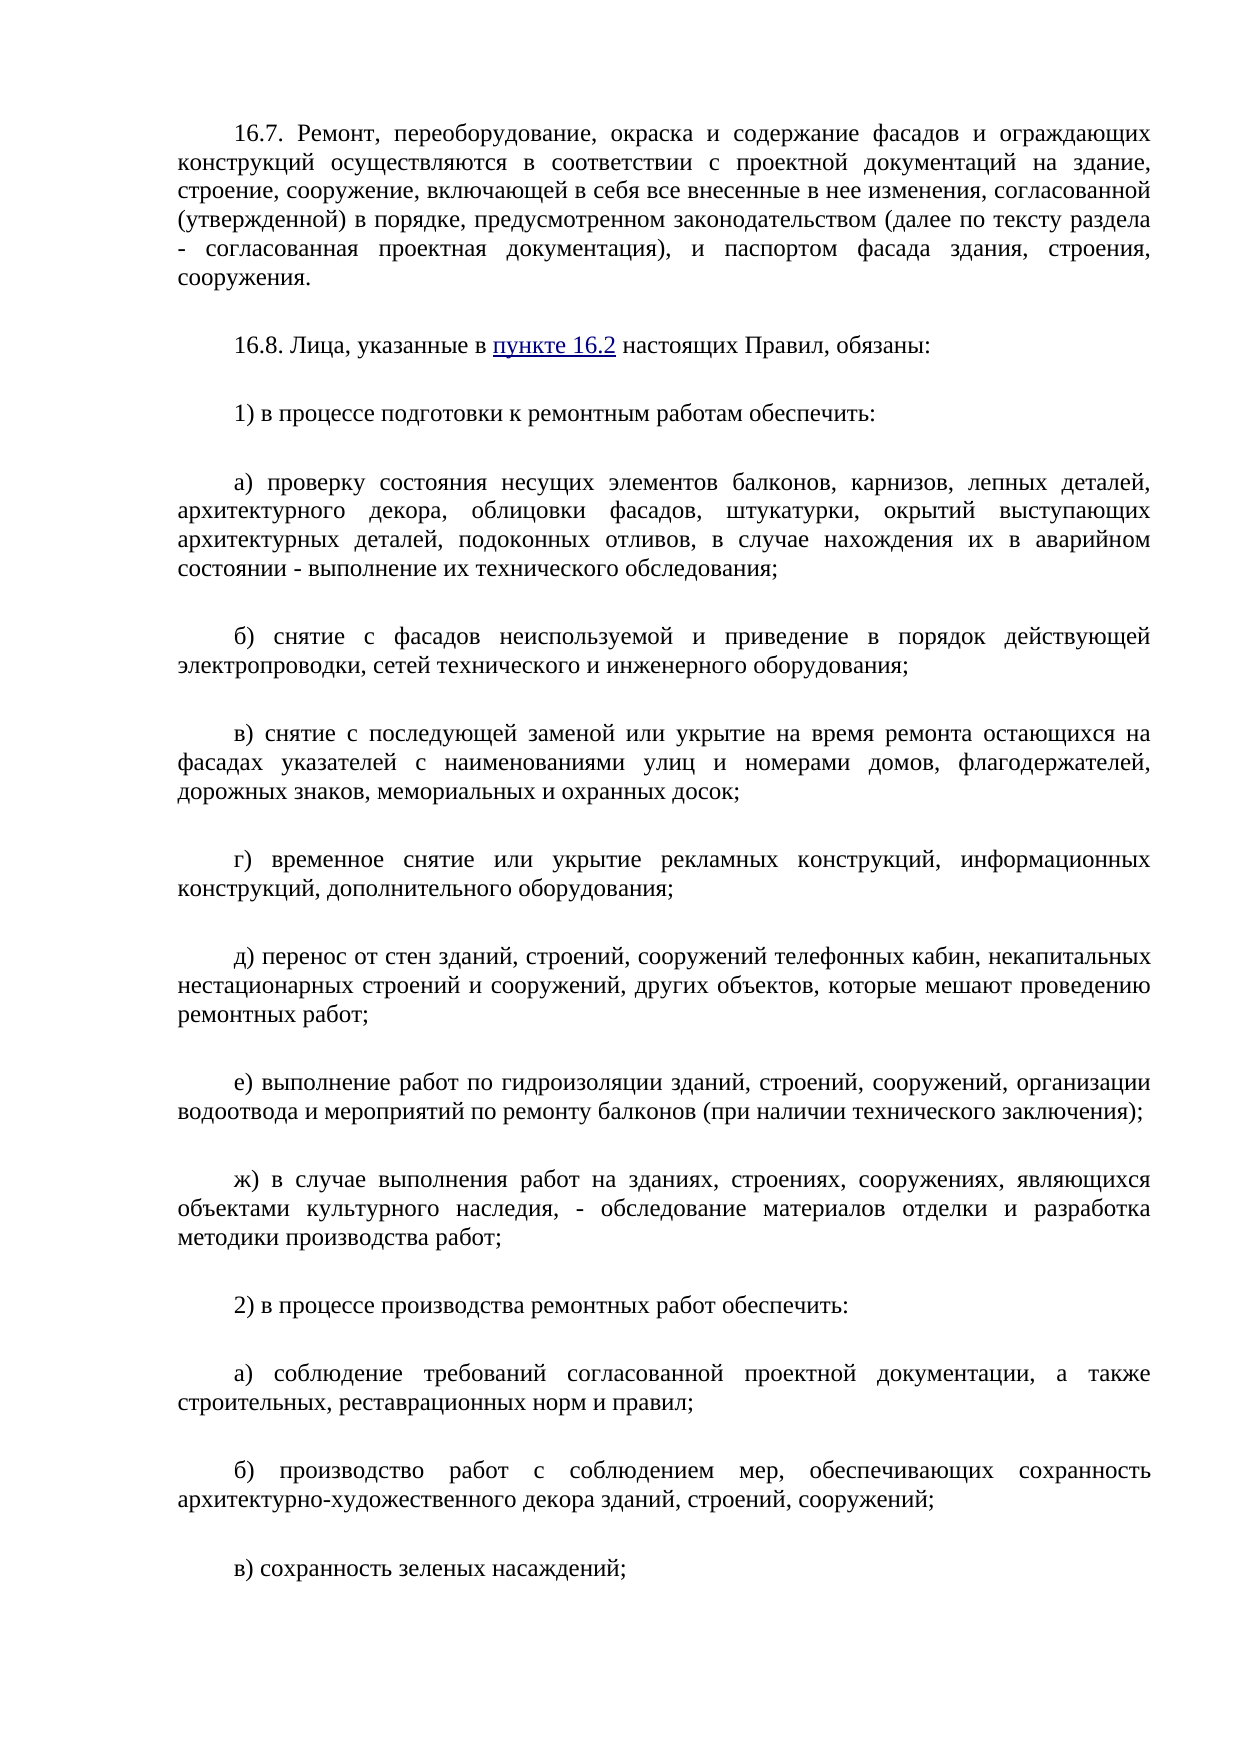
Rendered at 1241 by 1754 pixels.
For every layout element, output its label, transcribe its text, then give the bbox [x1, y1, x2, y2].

text ж) в случае выполнения работ на зданиях, строениях, сооружениях, являющихся объектами культурного наследия, - обследование материалов отделки и разработка методики производства работ; [177, 1164, 1152, 1251]
text д) перенос от стен зданий, строений, сооружений телефонных кабин, некапитальных нестационарных строений и сооружений, других объектов, которые мешают проведению ремонтных работ; [177, 941, 1152, 1028]
text 16.8. Лица, указанные в пункте 16.2 настоящих Правил, обязаны: [177, 330, 1152, 359]
text в) снятие с последующей заменой или укрытие на время ремонта остающихся на фасадах указателей с наименованиями улиц и номерами домов, флагодержателей, дорожных знаков, мемориальных и охранных досок; [177, 718, 1152, 805]
text г) временное снятие или укрытие рекламных конструкций, информационных конструкций, дополнительного оборудования; [177, 844, 1152, 902]
text а) соблюдение требований согласованной проектной документации, а также строительных, реставрационных норм и правил; [177, 1358, 1152, 1416]
text 16.7. Ремонт, переоборудование, окраска и содержание фасадов и ограждающих конструкций осуществляются в соответствии с проектной документаций на здание, строение, сооружение, включающей в себя все внесенные в нее изменения, согласованной (утвержденной) в порядке, предусмотренном законодательством (далее по тексту раздела - согласованная проектная документация), и паспортом фасада здания, строения, сооружения. [177, 118, 1152, 291]
text е) выполнение работ по гидроизоляции зданий, строений, сооружений, организации водоотвода и мероприятий по ремонту балконов (при наличии технического заключения); [177, 1067, 1152, 1125]
text а) проверку состояния несущих элементов балконов, карнизов, лепных деталей, архитектурного декора, облицовки фасадов, штукатурки, окрытий выступающих архитектурных деталей, подоконных отливов, в случае нахождения их в аварийном состоянии - выполнение их технического обследования; [177, 467, 1152, 582]
text 2) в процессе производства ремонтных работ обеспечить: [177, 1290, 1152, 1319]
text б) производство работ с соблюдением мер, обеспечивающих сохранность архитектурно-художественного декора зданий, строений, сооружений; [177, 1456, 1152, 1513]
text б) снятие с фасадов неиспользуемой и приведение в порядок действующей электропроводки, сетей технического и инженерного оборудования; [177, 621, 1152, 679]
text 1) в процессе подготовки к ремонтным работам обеспечить: [177, 398, 1152, 427]
text в) сохранность зеленых насаждений; [177, 1553, 1152, 1581]
